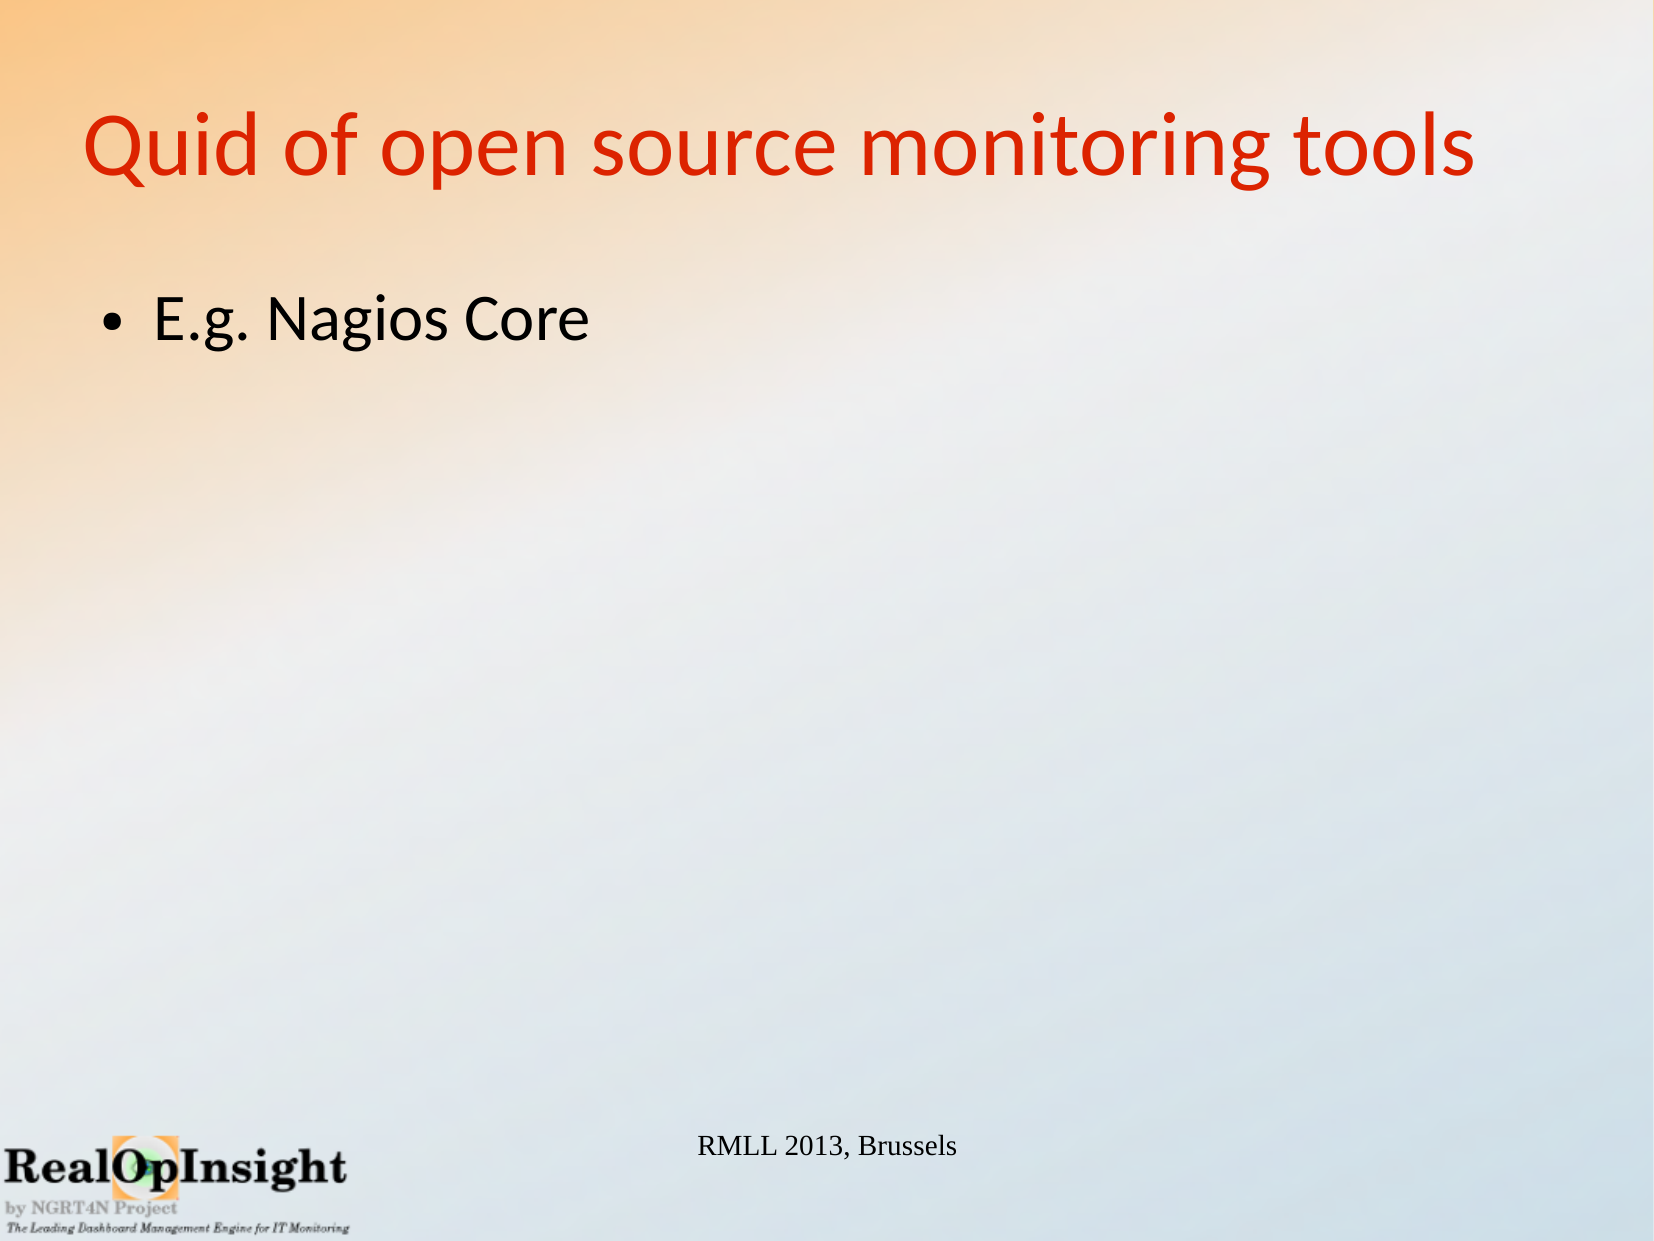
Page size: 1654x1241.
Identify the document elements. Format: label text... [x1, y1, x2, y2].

picture [0, 0, 1654, 1241]
list E.g. Nagios Core [82, 290, 1538, 1010]
title Quid of open source monitoring tools [82, 49, 1571, 257]
